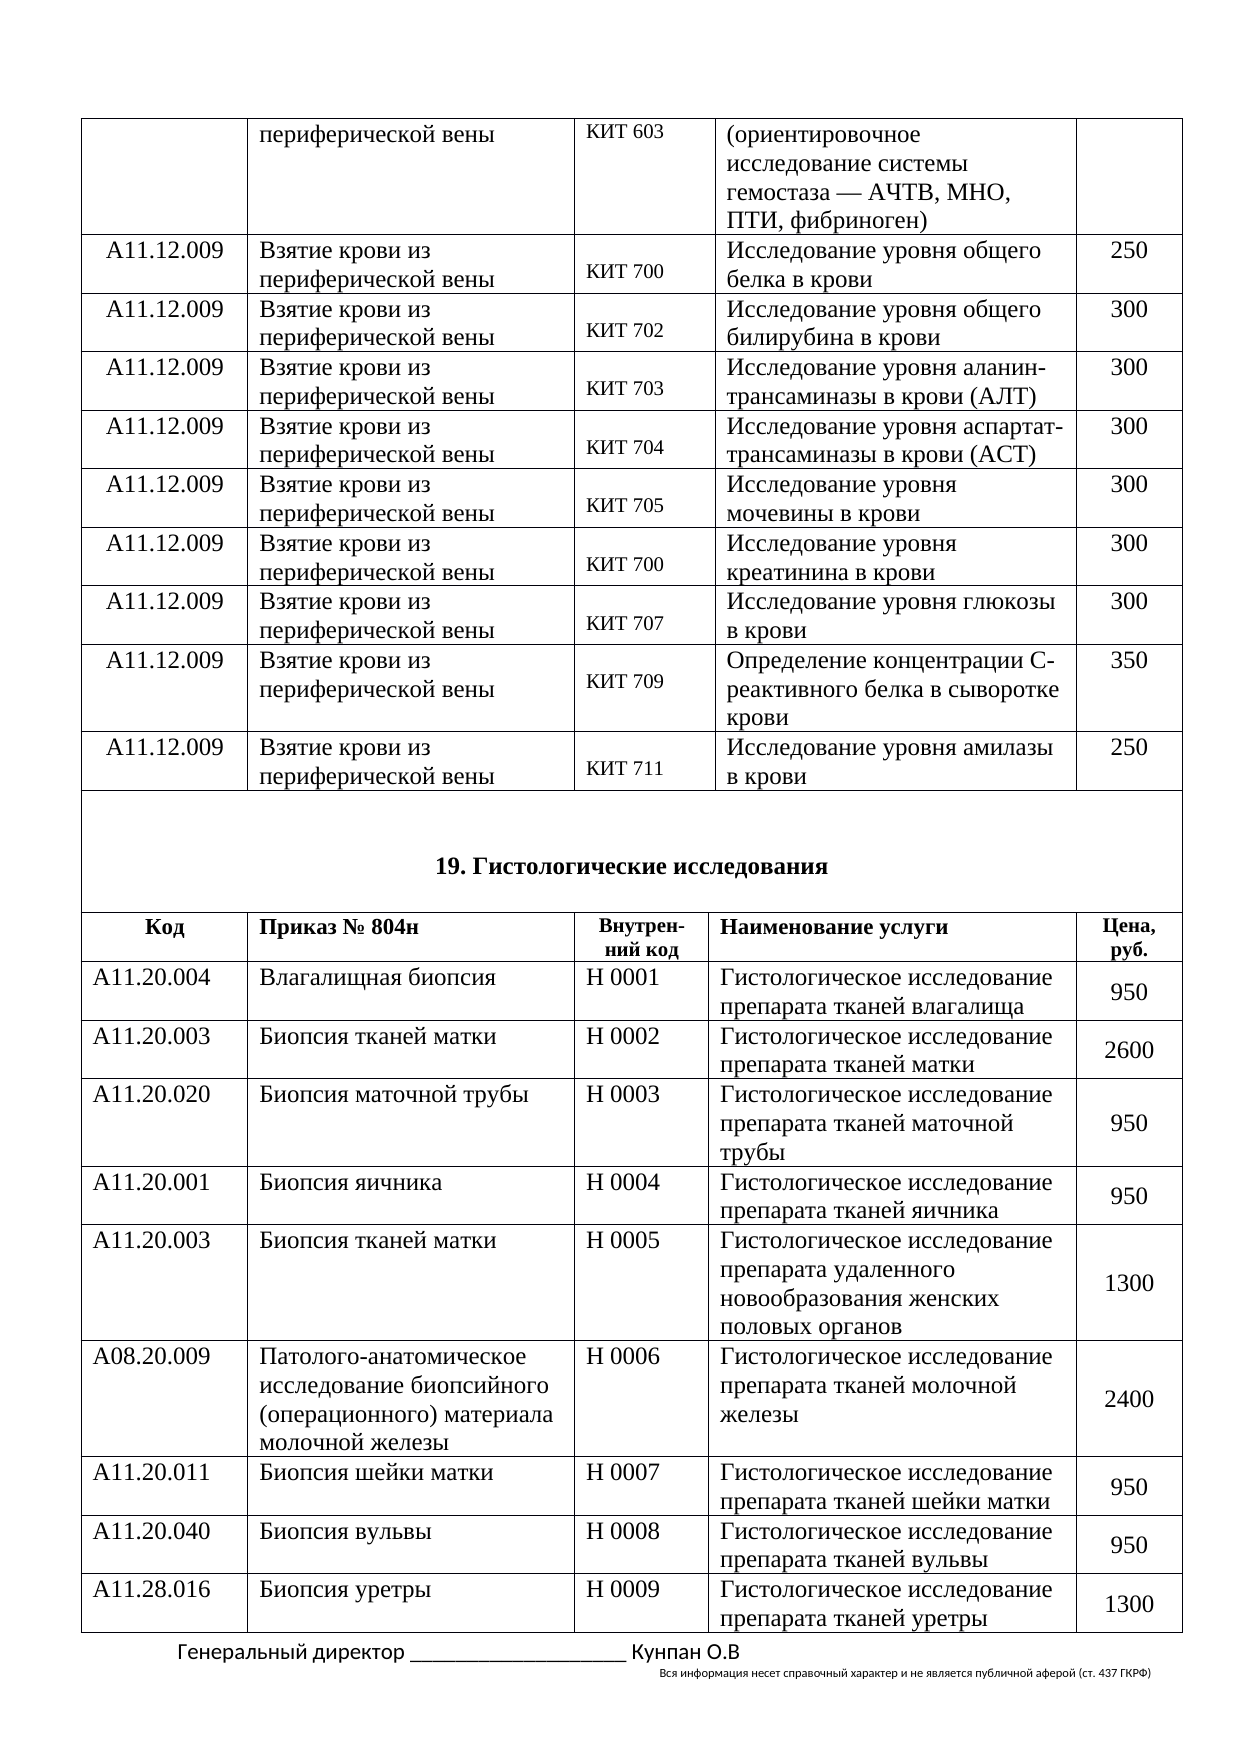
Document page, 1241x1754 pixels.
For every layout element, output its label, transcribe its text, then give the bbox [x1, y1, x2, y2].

table_cell Исследование уровня общего билирубина в крови [716, 294, 1076, 351]
table_cell 1300 [1077, 1574, 1182, 1632]
table_cell А11.20.003 [82, 1021, 247, 1078]
table_cell 300 [1077, 352, 1182, 410]
table_cell А11.28.016 [82, 1574, 247, 1632]
table_cell Гистологическое исследование препарата тканей шейки матки [709, 1457, 1076, 1515]
table_cell Н 0008 [575, 1516, 708, 1573]
table_cell Влагалищная биопсия [248, 962, 574, 1020]
table_cell (ориентировочное исследование системы гемостаза — АЧТВ, МНО, ПТИ, фибриноген) [716, 119, 1076, 234]
table_cell 2600 [1077, 1021, 1182, 1078]
table_cell Н 0001 [575, 962, 708, 1020]
table_cell 950 [1077, 1167, 1182, 1224]
table_cell А11.20.001 [82, 1167, 247, 1224]
table_cell Взятие крови из периферической вены [248, 586, 574, 644]
table_cell Исследование уровня аланин-трансаминазы в крови (АЛТ) [716, 352, 1076, 410]
table_cell Биопсия тканей матки [248, 1225, 574, 1340]
table_cell 300 [1077, 586, 1182, 644]
table_cell А11.12.009 [82, 411, 247, 468]
table_cell Наименование услуги [709, 913, 1076, 961]
table_cell Биопсия яичника [248, 1167, 574, 1224]
table_cell Гистологическое исследование препарата тканей матки [709, 1021, 1076, 1078]
table_cell 300 [1077, 528, 1182, 585]
table_cell 300 [1077, 411, 1182, 468]
table_cell 2400 [1077, 1341, 1182, 1456]
table_cell периферической вены [248, 119, 574, 234]
table_cell Гистологическое исследование препарата тканей молочной железы [709, 1341, 1076, 1456]
table_cell [1077, 119, 1182, 234]
table_cell Биопсия тканей матки [248, 1021, 574, 1078]
table_cell Взятие крови из периферической вены [248, 645, 574, 731]
table_cell А11.20.020 [82, 1079, 247, 1166]
table_cell КИТ 702 [575, 294, 715, 351]
table_cell Н 0003 [575, 1079, 708, 1166]
table_cell Взятие крови из периферической вены [248, 732, 574, 790]
table_cell Гистологическое исследование препарата тканей яичника [709, 1167, 1076, 1224]
table_cell Определение концентрации С-реактивного белка в сыворотке крови [716, 645, 1076, 731]
table_cell КИТ 603 [575, 119, 715, 234]
table_cell Биопсия маточной трубы [248, 1079, 574, 1166]
table_cell 950 [1077, 1516, 1182, 1573]
table_cell 950 [1077, 1457, 1182, 1515]
table_cell Взятие крови из периферической вены [248, 528, 574, 585]
table_cell Взятие крови из периферической вены [248, 294, 574, 351]
table_cell А11.20.011 [82, 1457, 247, 1515]
table_cell А11.12.009 [82, 586, 247, 644]
table_cell А11.20.040 [82, 1516, 247, 1573]
table_cell Взятие крови из периферической вены [248, 352, 574, 410]
table_cell 19. Гистологические исследования [82, 791, 1182, 912]
table_cell А11.12.009 [82, 294, 247, 351]
table_cell Исследование уровня мочевины в крови [716, 469, 1076, 527]
table_cell А11.12.009 [82, 352, 247, 410]
table_cell КИТ 700 [575, 528, 715, 585]
table_cell Н 0005 [575, 1225, 708, 1340]
table_cell Цена, руб. [1077, 913, 1182, 961]
table_cell КИТ 700 [575, 235, 715, 293]
table_cell Патолого-анатомическое исследование биопсийного (операционного) материала молочной железы [248, 1341, 574, 1456]
table_cell 250 [1077, 732, 1182, 790]
table_cell Исследование уровня креатинина в крови [716, 528, 1076, 585]
table_cell А11.12.009 [82, 528, 247, 585]
table_cell КИТ 709 [575, 645, 715, 731]
table_cell Взятие крови из периферической вены [248, 235, 574, 293]
table_cell Внутрен- ний код [575, 913, 708, 961]
table_cell Биопсия уретры [248, 1574, 574, 1632]
table_cell А11.12.009 [82, 469, 247, 527]
table_cell Н 0009 [575, 1574, 708, 1632]
table_cell Н 0007 [575, 1457, 708, 1515]
table_cell А11.12.009 [82, 645, 247, 731]
table_cell 250 [1077, 235, 1182, 293]
table_cell А11.20.004 [82, 962, 247, 1020]
table_cell Гистологическое исследование препарата тканей влагалища [709, 962, 1076, 1020]
table_cell Н 0006 [575, 1341, 708, 1456]
table_cell Гистологическое исследование препарата удаленного новообразования женских половых органов [709, 1225, 1076, 1340]
table_cell КИТ 703 [575, 352, 715, 410]
table_cell А11.12.009 [82, 235, 247, 293]
table_cell 950 [1077, 1079, 1182, 1166]
table_cell КИТ 711 [575, 732, 715, 790]
table_cell Исследование уровня общего белка в крови [716, 235, 1076, 293]
table_cell 950 [1077, 962, 1182, 1020]
table_cell Гистологическое исследование препарата тканей уретры [709, 1574, 1076, 1632]
table_cell Взятие крови из периферической вены [248, 411, 574, 468]
table_cell КИТ 704 [575, 411, 715, 468]
table_cell А08.20.009 [82, 1341, 247, 1456]
table_cell [82, 119, 247, 234]
table_cell 300 [1077, 294, 1182, 351]
table_cell Н 0002 [575, 1021, 708, 1078]
table_cell Н 0004 [575, 1167, 708, 1224]
table_cell Код [82, 913, 247, 961]
table_cell Биопсия вульвы [248, 1516, 574, 1573]
table_cell А11.20.003 [82, 1225, 247, 1340]
table_cell КИТ 707 [575, 586, 715, 644]
table_cell Исследование уровня аспартат-трансаминазы в крови (АСТ) [716, 411, 1076, 468]
table_cell Гистологическое исследование препарата тканей вульвы [709, 1516, 1076, 1573]
table_cell 350 [1077, 645, 1182, 731]
table_cell 1300 [1077, 1225, 1182, 1340]
table_cell Гистологическое исследование препарата тканей маточной трубы [709, 1079, 1076, 1166]
table_cell Исследование уровня амилазы в крови [716, 732, 1076, 790]
table_cell КИТ 705 [575, 469, 715, 527]
table_cell Взятие крови из периферической вены [248, 469, 574, 527]
table_cell 300 [1077, 469, 1182, 527]
table_cell А11.12.009 [82, 732, 247, 790]
table_cell Биопсия шейки матки [248, 1457, 574, 1515]
table_cell Приказ № 804н [248, 913, 574, 961]
table_cell Исследование уровня глюкозы в крови [716, 586, 1076, 644]
